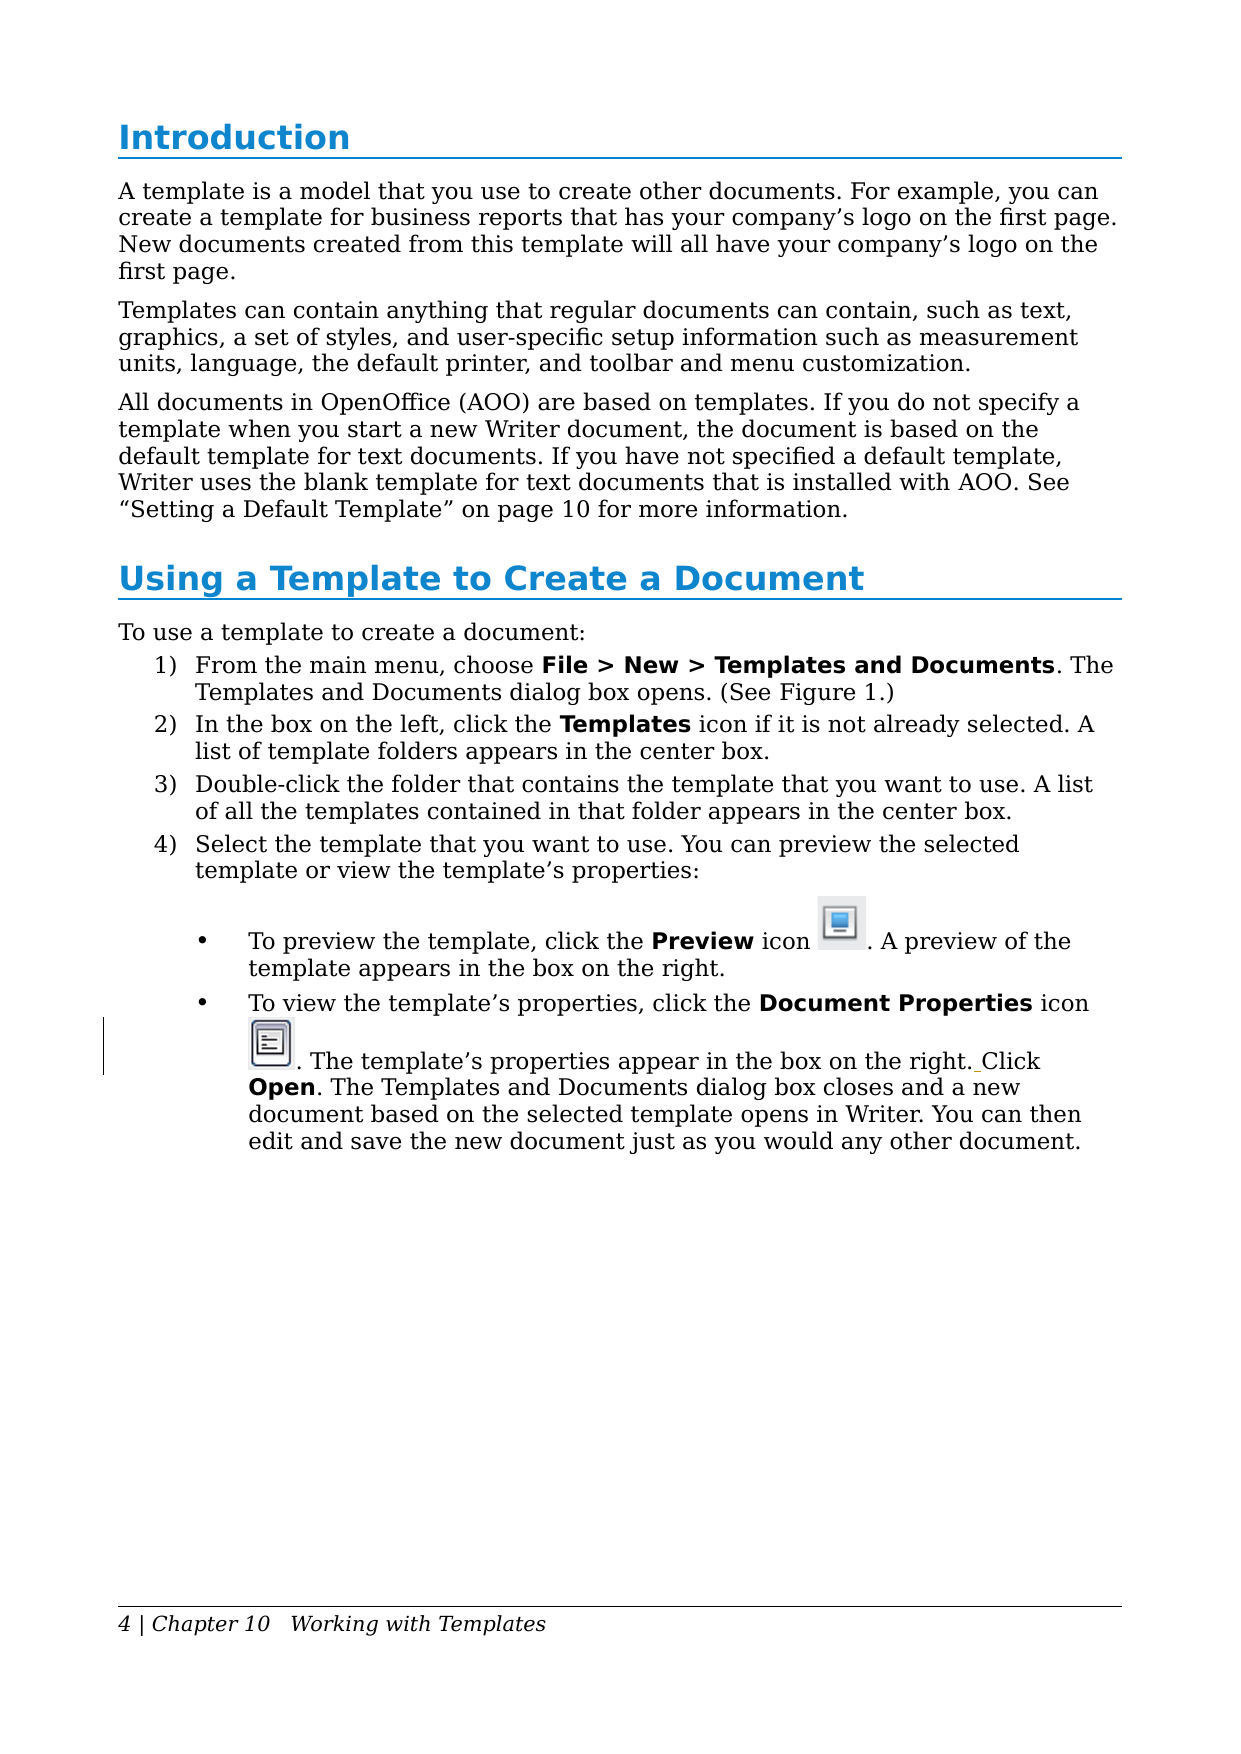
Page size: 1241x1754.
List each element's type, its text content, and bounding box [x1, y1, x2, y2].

subtitle Introduction [118, 118, 1122, 157]
list In the box on the left, click the Templates icon if it is not already selected. A list of template folders appears in the center box. [177, 712, 1122, 765]
list From the main menu, choose File > New > Templates and Documents. The Templates and Documents dialog box opens. (See Figure 1.) [177, 652, 1122, 705]
text All documents in OpenOffice (AOO) are based on templates. If you do not specify a template when you start a new Writer document, the document is based on the default template for text documents. If you have not specified a default template, Writer uses the blank template for text documents that is installed with AOO. See “Setting a Default Template” on page 10 for more information. [118, 389, 1122, 523]
list Double-click the folder that contains the template that you want to use. A list of all the templates contained in that folder appears in the center box. [177, 771, 1122, 824]
picture [248, 1017, 296, 1070]
list To preview the template, click the Preview icon . A preview of the template appears in the box on the right. [195, 897, 1122, 982]
list To use a template to create a document: [118, 619, 1122, 646]
picture [817, 896, 867, 950]
list To view the template’s properties, click the Document Properties icon . The template’s properties appear in the box on the right. Click Open. The Templates and Documents dialog box closes and a new document based on the selected template opens in Writer. You can then edit and save the new document just as you would any other document. [195, 988, 1122, 1154]
list Select the template that you want to use. You can preview the selected template or view the template’s properties: [177, 831, 1122, 884]
subtitle Using a Template to Create a Document [118, 559, 1122, 598]
text A template is a model that you use to create other documents. For example, you can create a template for business reports that has your company’s logo on the first page. New documents created from this template will all have your company’s logo on the first page. [118, 178, 1122, 284]
text Templates can contain anything that regular documents can contain, such as text, graphics, a set of styles, and user-specific setup information such as measurement units, language, the default printer, and toolbar and menu customization. [118, 297, 1122, 377]
